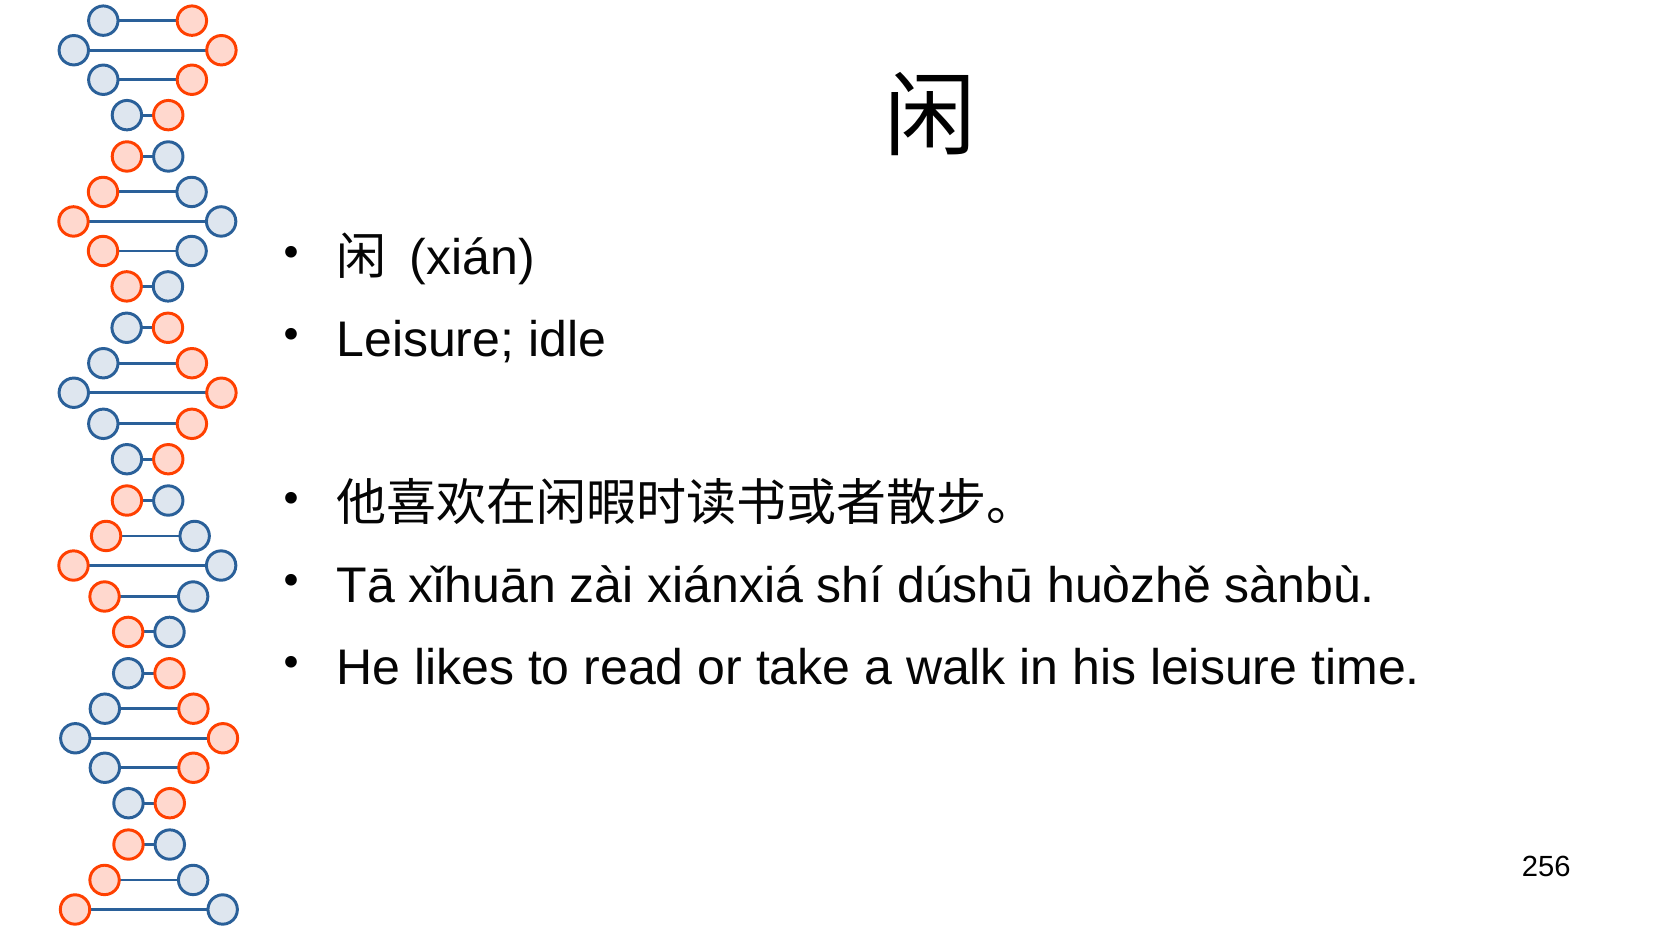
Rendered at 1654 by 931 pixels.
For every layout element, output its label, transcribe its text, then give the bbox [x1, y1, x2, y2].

list 闲 (xián) Leisure; idle 他喜欢在闲暇时读书或者散步。 Tā xǐhuān zài xiánxiá shí dúshū huòzhě sànbù. He likes to read or take a walk in his leisure time. [265, 224, 1595, 764]
title 闲 [265, 35, 1595, 189]
